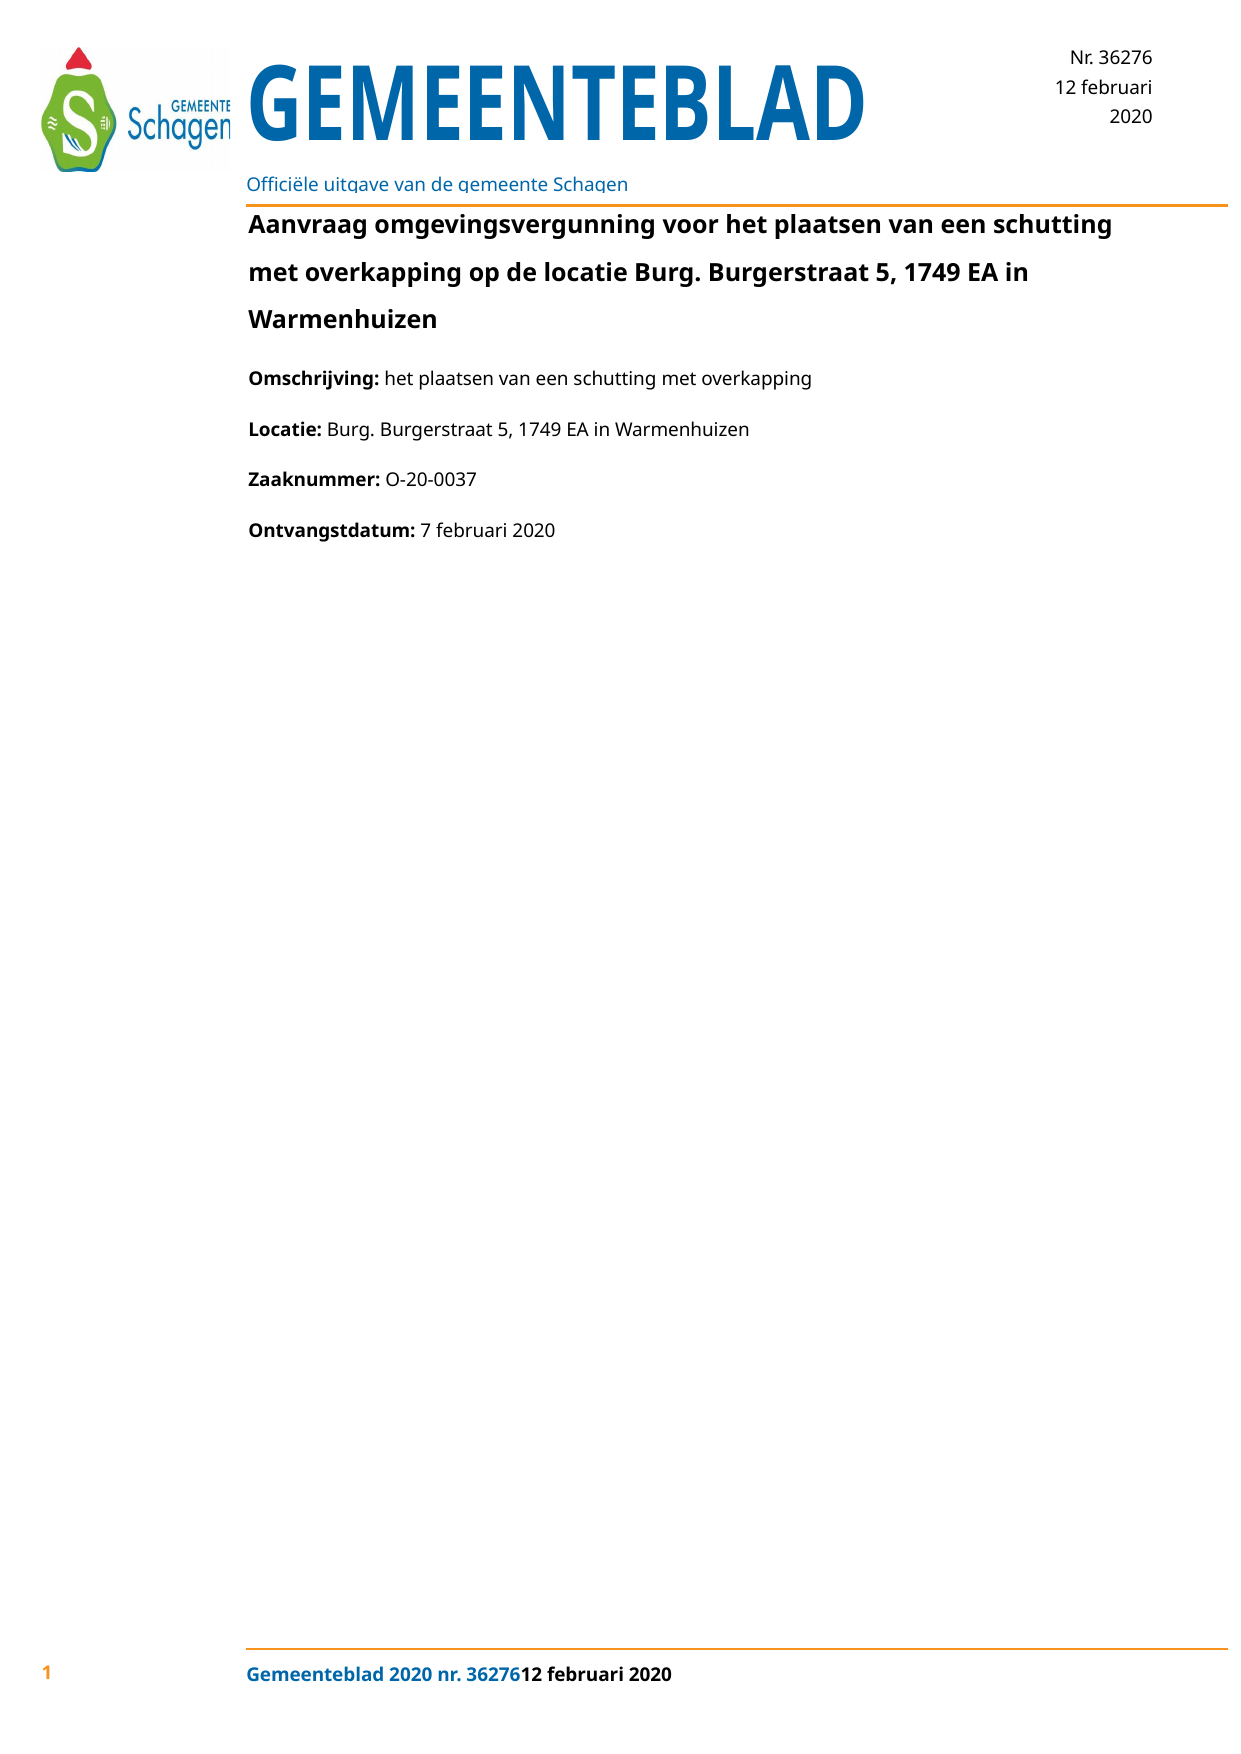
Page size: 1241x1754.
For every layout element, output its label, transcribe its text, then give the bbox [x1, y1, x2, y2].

text Zaaknummer: O-20-0037 [248, 466, 1152, 492]
picture [41, 47, 231, 172]
text Omschrijving: het plaatsen van een schutting met overkapping [248, 366, 1152, 391]
text Aanvraag omgevingsvergunning voor het plaatsen van een schutting met overkapping op de locatie Burg. Burgerstraat 5, 1749 EA in Warmenhuizen [248, 207, 1152, 336]
text Locatie: Burg. Burgerstraat 5, 1749 EA in Warmenhuizen [248, 416, 1152, 442]
text Ontvangstdatum: 7 februari 2020 [248, 517, 1152, 542]
